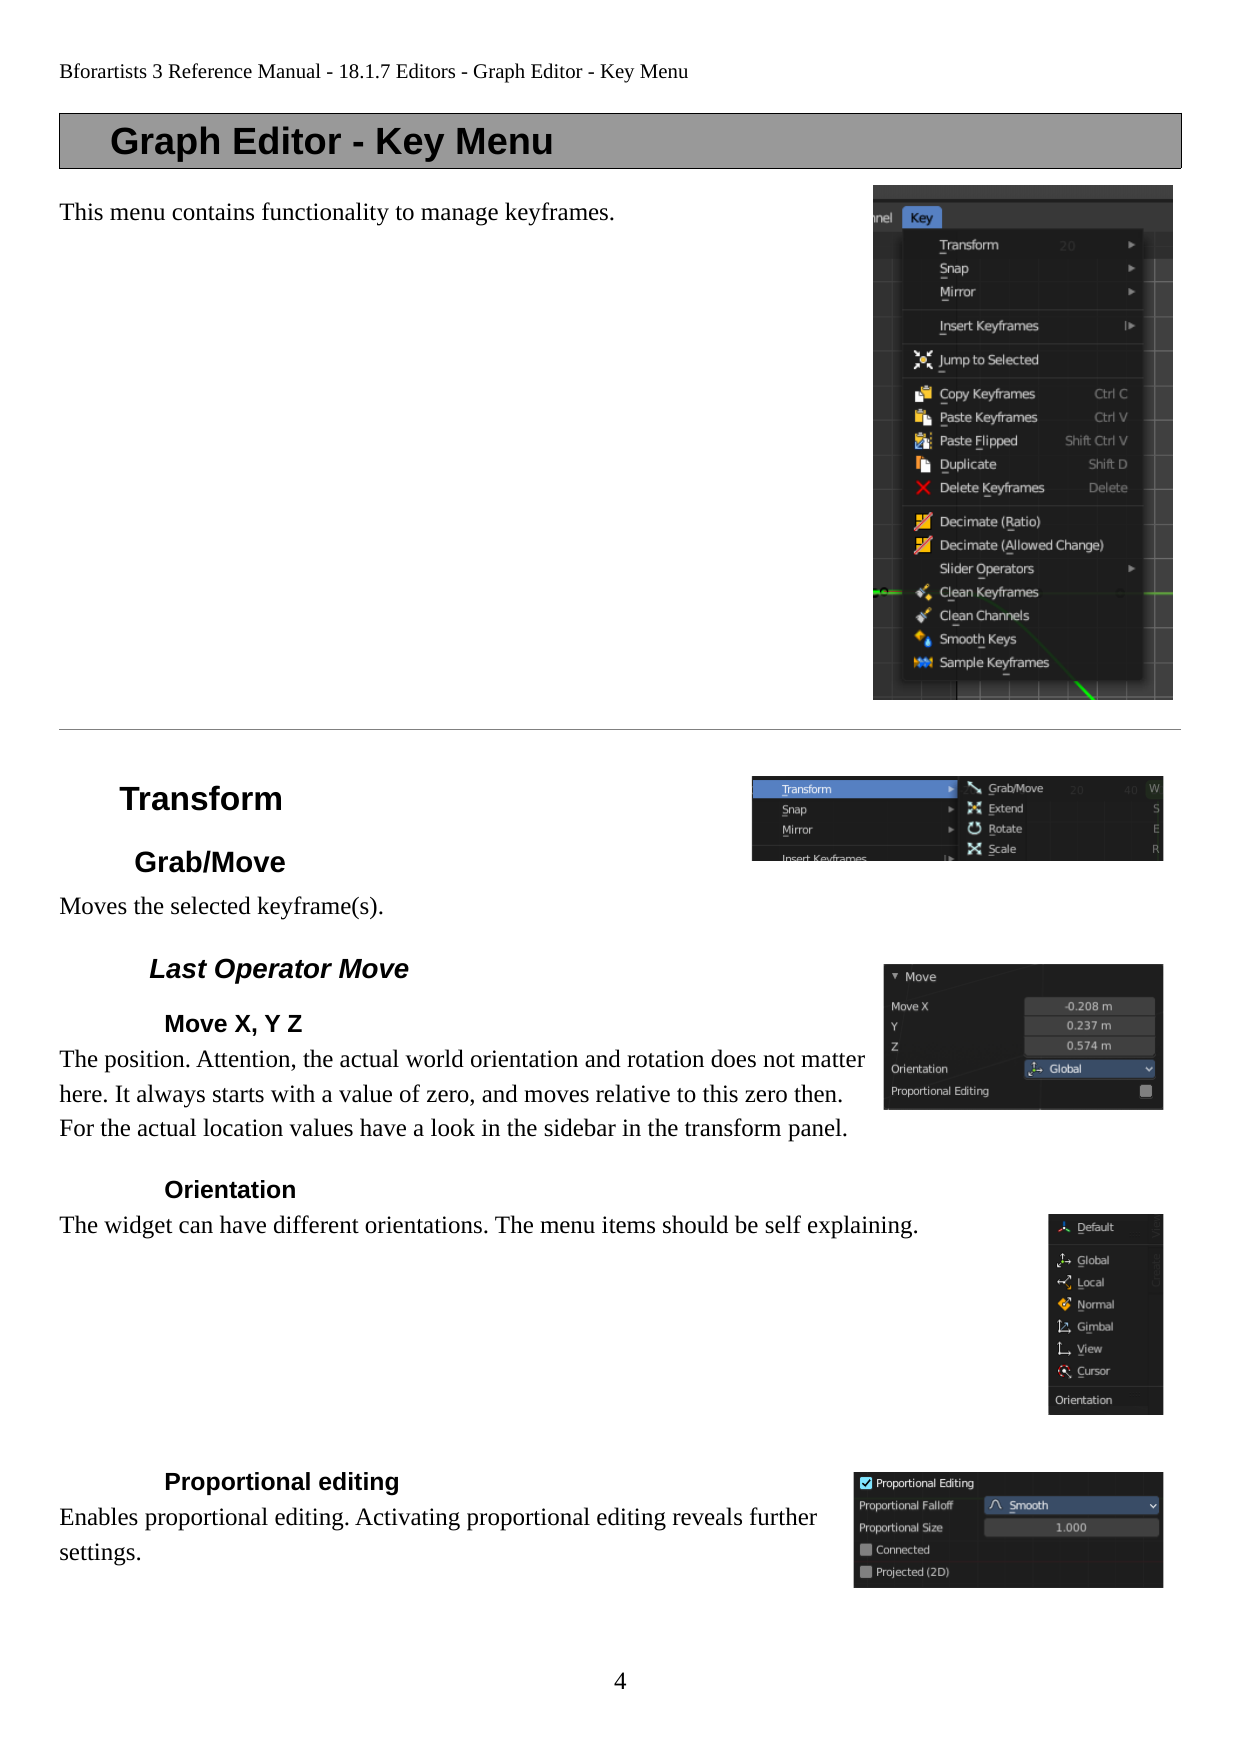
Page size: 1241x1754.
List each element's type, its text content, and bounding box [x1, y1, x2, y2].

subtitle [1164, 1009, 1181, 1038]
text Enables proportional editing. Activating proportional editing reveals further settings. [59, 1502, 853, 1566]
picture [873, 185, 1173, 700]
picture [751, 776, 1164, 861]
text Moves the selected keyframe(s). [59, 891, 1181, 920]
subtitle Last Operator Move [59, 953, 1181, 984]
subtitle Proportional editing [59, 1467, 1181, 1496]
subtitle [1164, 779, 1181, 818]
subtitle Move X, Y Z [59, 1009, 883, 1038]
text The position. Attention, the actual world orientation and rotation does not matter here. It always starts with a value of zero, and moves relative to this zero then. For the actual location values have a look in the sidebar in the transform panel. [59, 1044, 1181, 1142]
subtitle Grab/Move [59, 845, 1181, 879]
picture [883, 964, 1164, 1110]
subtitle Orientation [59, 1175, 1181, 1203]
table_header Graph Editor - Key Menu [60, 114, 1181, 168]
picture [853, 1472, 1164, 1588]
text This menu contains functionality to manage keyframes. [59, 197, 873, 225]
text The widget can have different orientations. The menu items should be self explaining. [59, 1210, 1181, 1238]
picture [1048, 1214, 1164, 1415]
subtitle Transform [59, 779, 751, 818]
